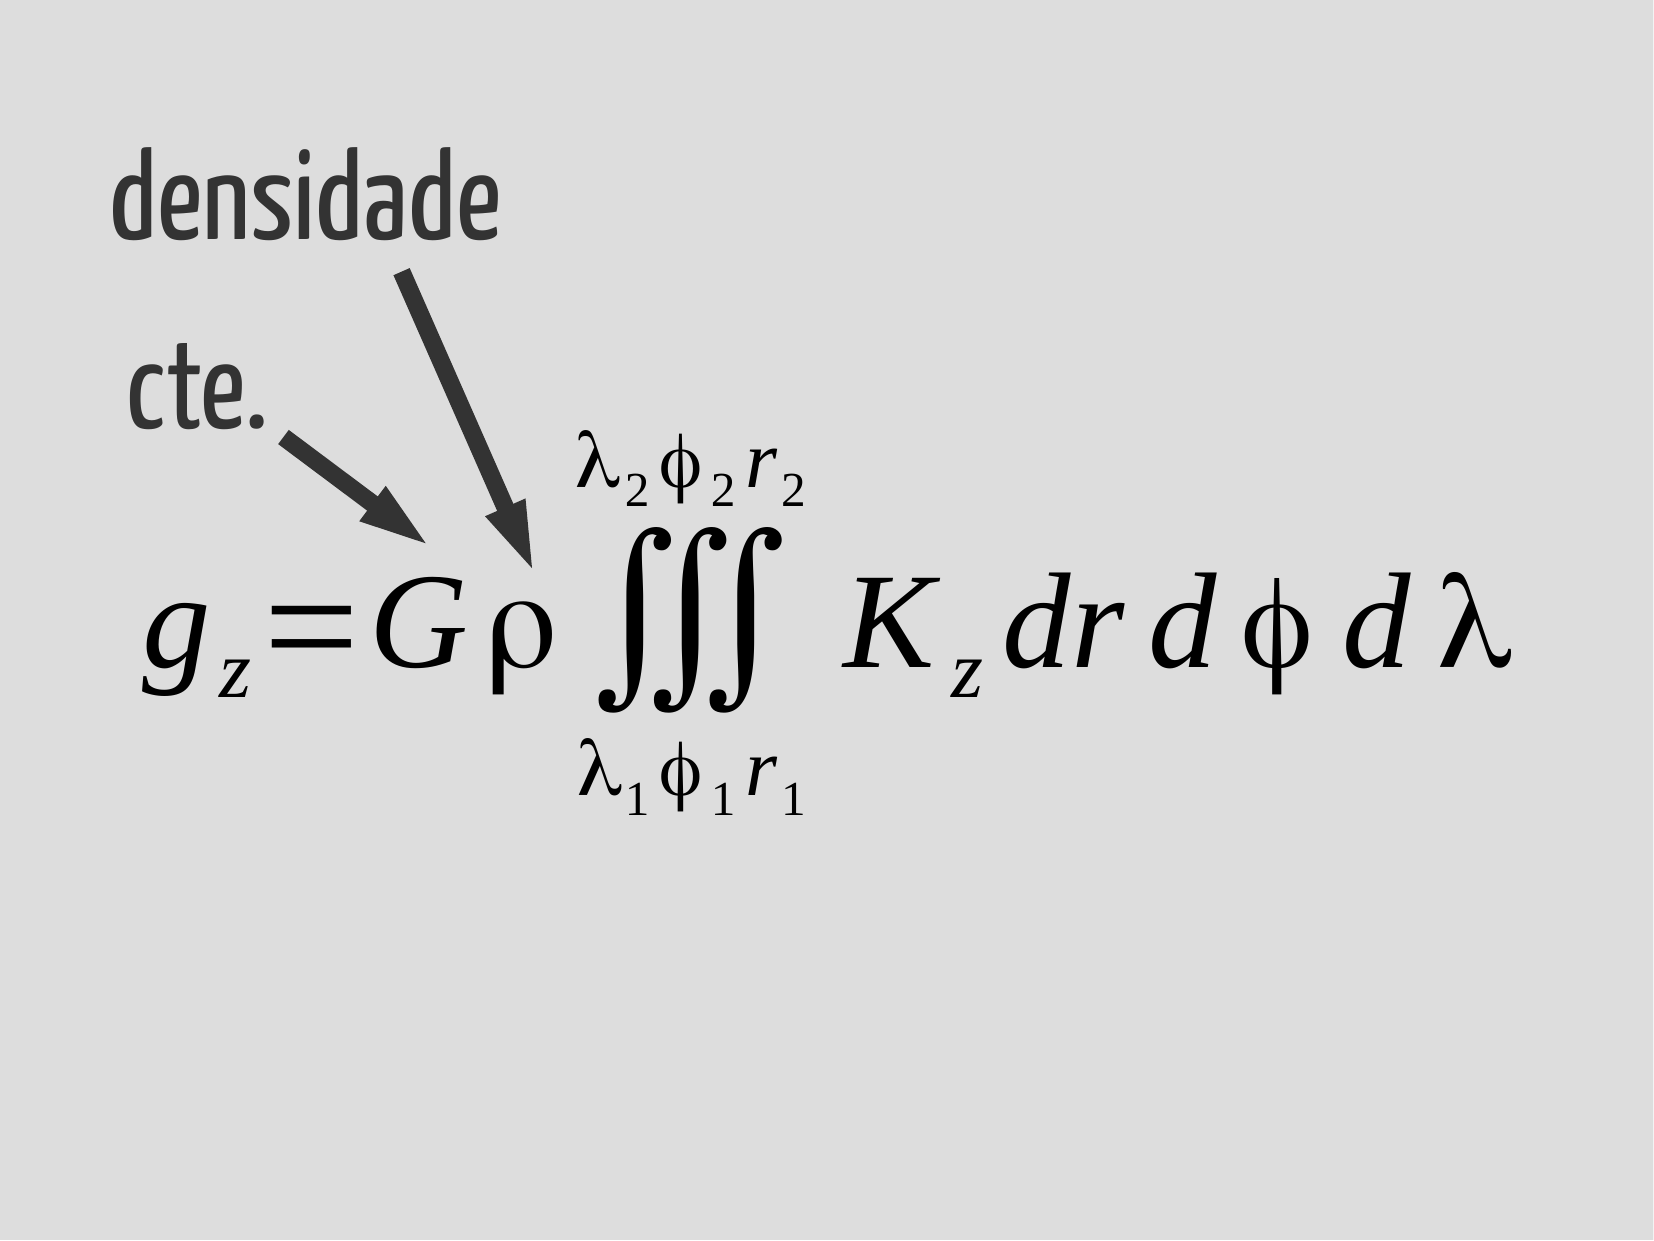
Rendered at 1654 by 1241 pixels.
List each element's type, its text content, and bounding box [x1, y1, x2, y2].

text_box cte. [112, 301, 284, 461]
text_box densidade [94, 112, 517, 272]
chart [128, 414, 1525, 826]
